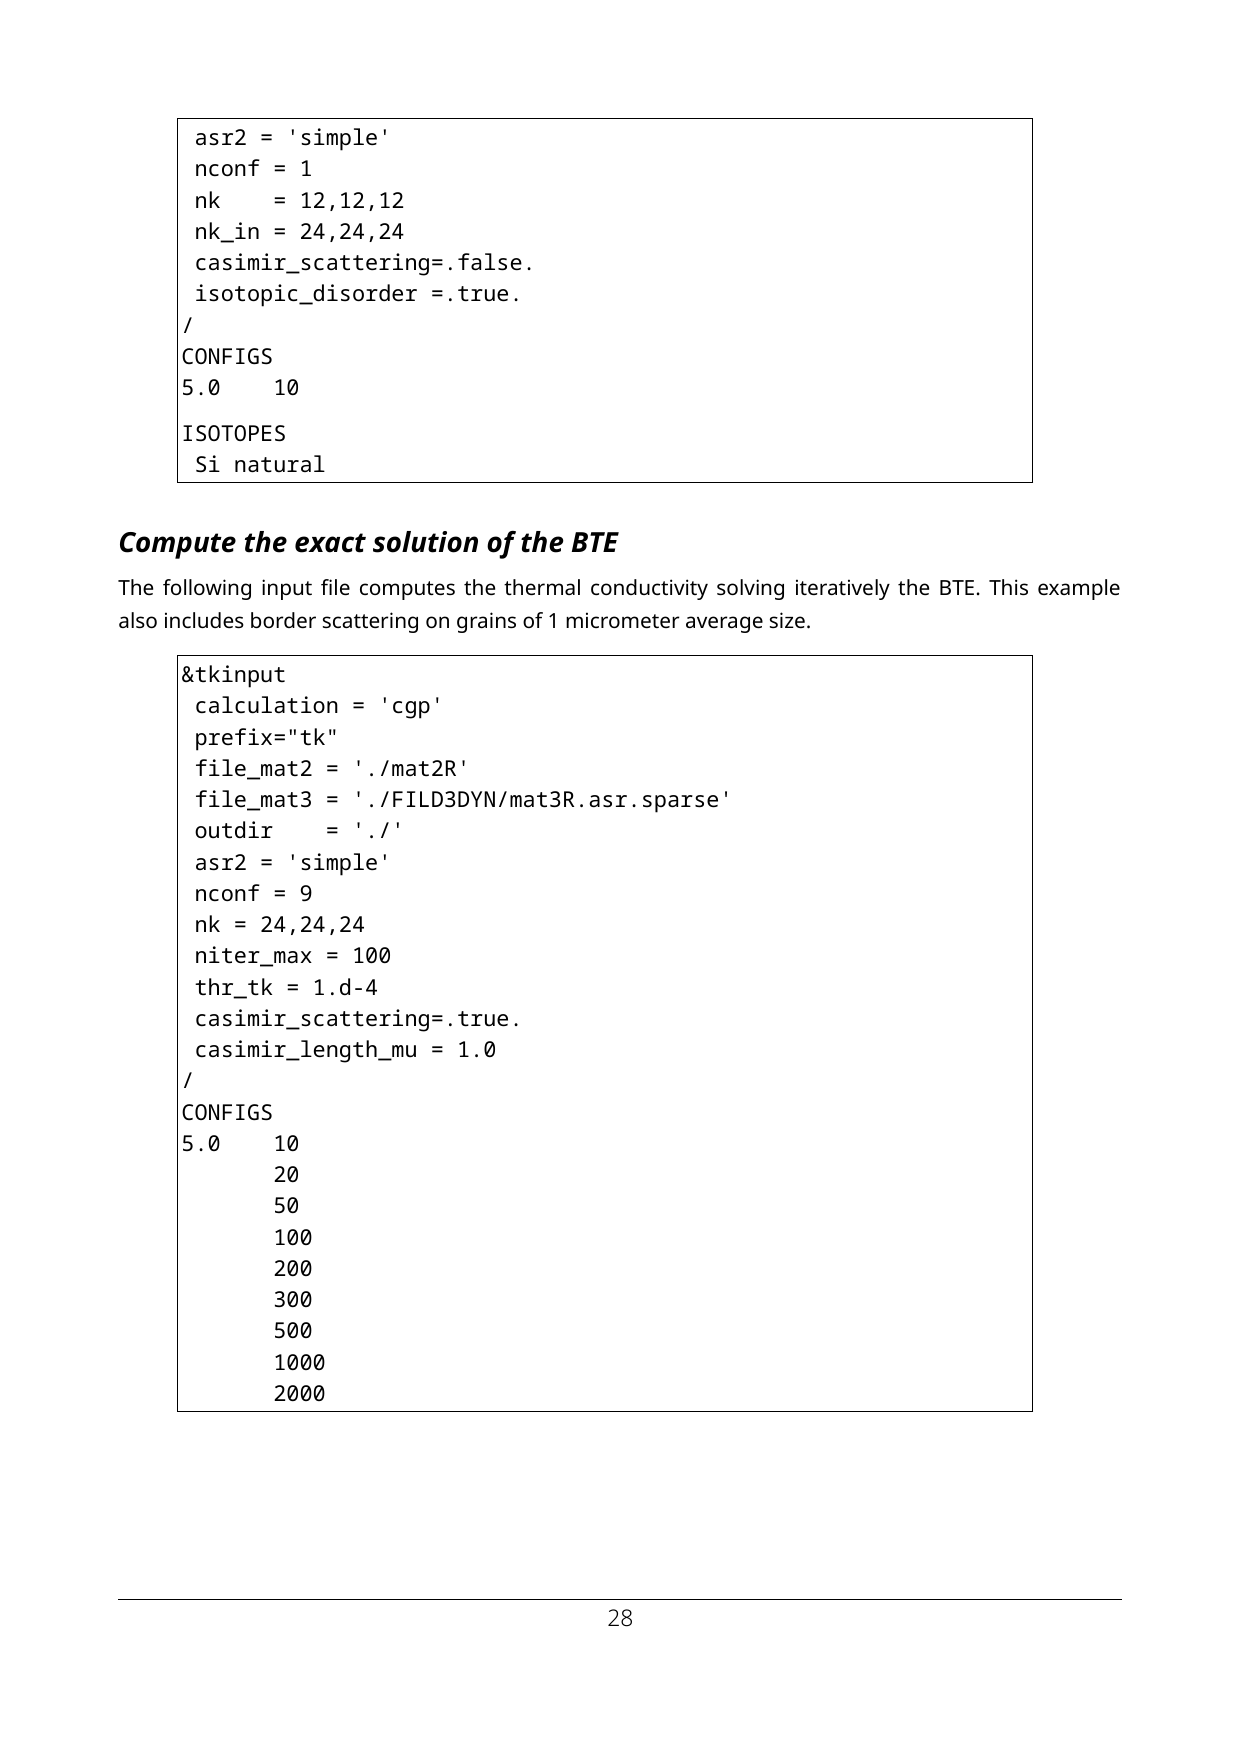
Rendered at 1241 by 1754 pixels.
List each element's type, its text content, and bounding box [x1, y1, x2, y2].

text ISOTOPES Si natural [178, 414, 1032, 482]
text asr2 = 'simple' nconf = 1 nk = 12,12,12 nk_in = 24,24,24 casimir_scattering=.false. isotopic_disorder =.true. / CONFIGS 5.0 10 [178, 119, 1032, 402]
subtitle Compute the exact solution of the BTE [118, 523, 1122, 561]
text The following input file computes the thermal conductivity solving iteratively the BTE. This example also includes border scattering on grains of 1 micrometer average size. [118, 573, 1122, 635]
text &tkinput calculation = 'cgp' prefix="tk" file_mat2 = './mat2R' file_mat3 = './FILD3DYN/mat3R.asr.sparse' outdir = './' asr2 = 'simple' nconf = 9 nk = 24,24,24 niter_max = 100 thr_tk = 1.d-4 casimir_scattering=.true. casimir_length_mu = 1.0 / CONFIGS 5.0 10 20 50 100 200 300 500 1000 2000 [178, 656, 1032, 1411]
